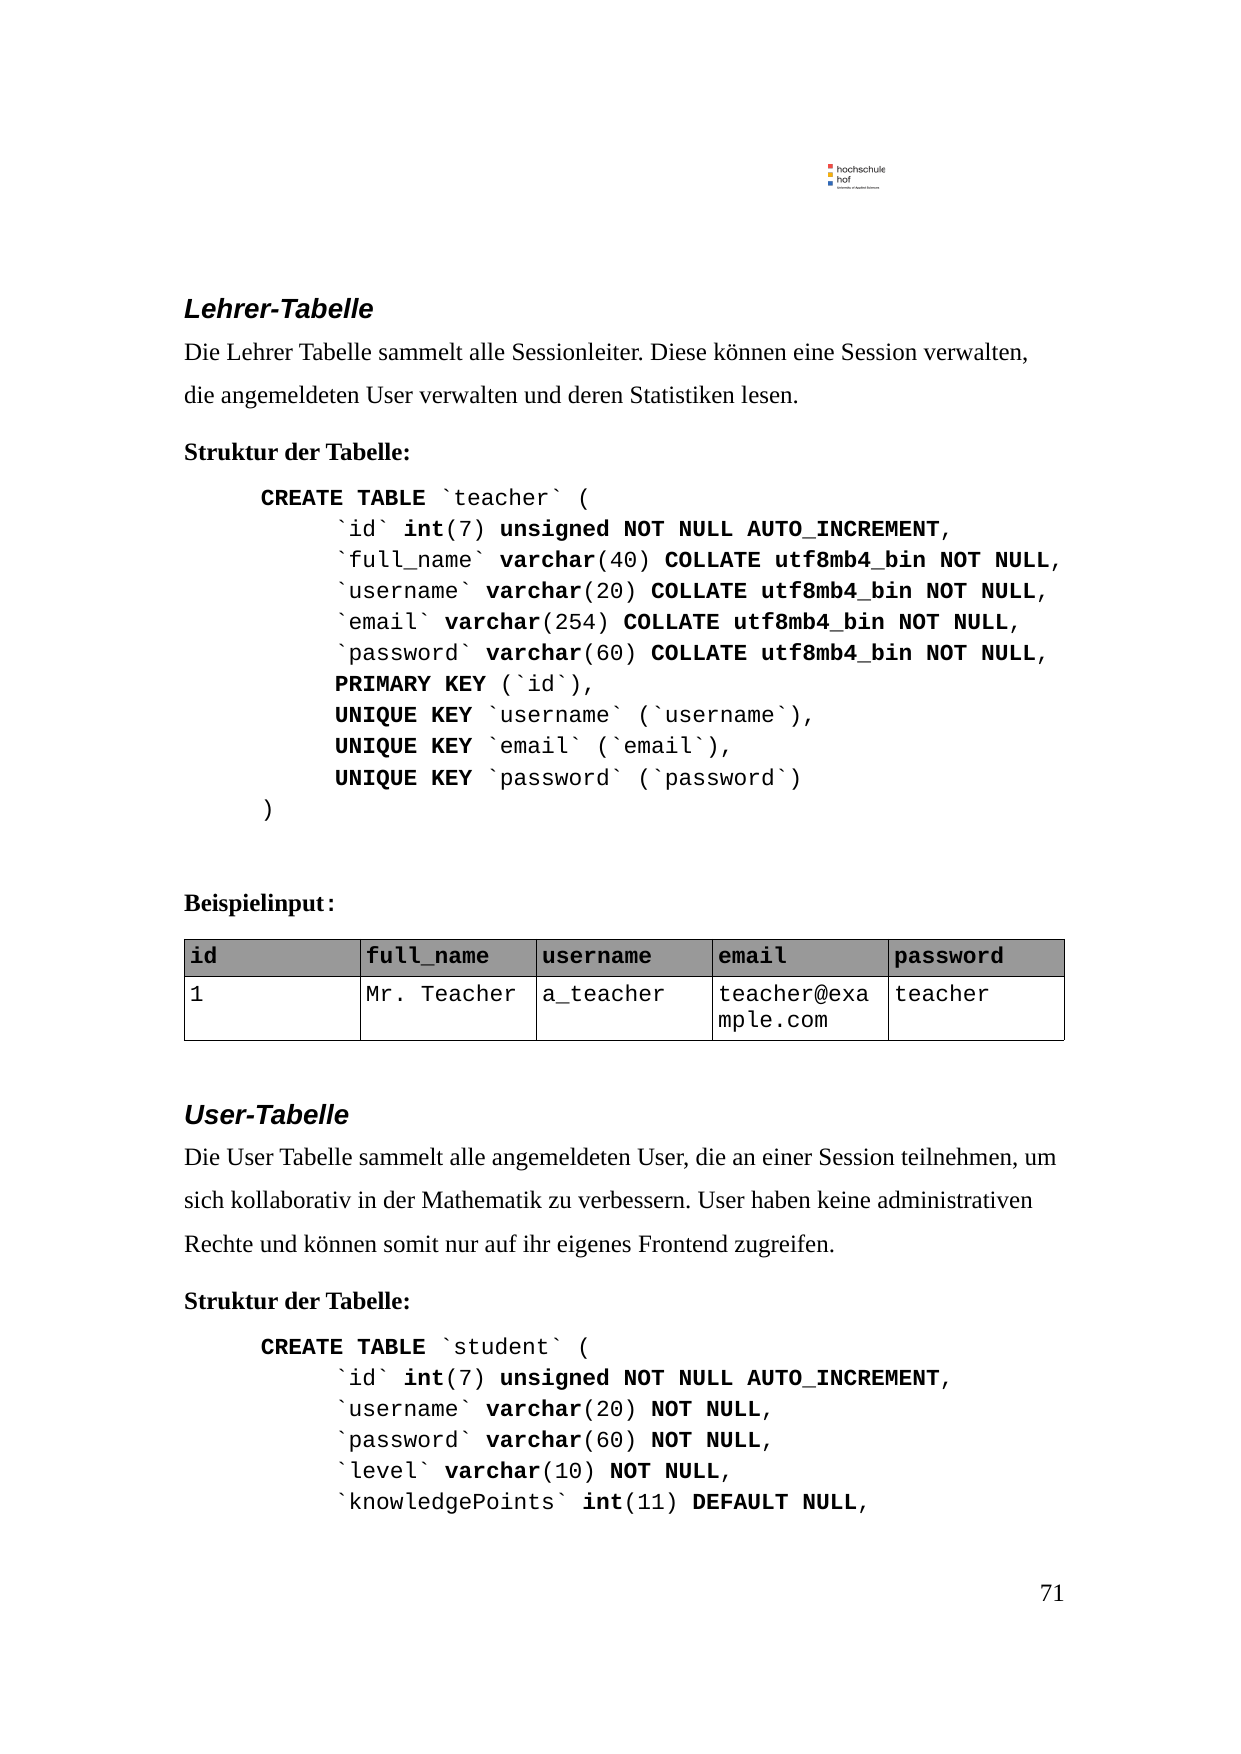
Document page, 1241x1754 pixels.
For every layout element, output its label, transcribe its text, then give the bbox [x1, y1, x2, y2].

table_header username [537, 940, 712, 976]
table_cell teacher [889, 977, 1064, 1040]
text CREATE TABLE `teacher` ( `id` int(7) unsigned NOT NULL AUTO_INCREMENT, `full_name` varchar(40) COLLATE utf8mb4_bin NOT NULL, `username` varchar(20) COLLATE utf8mb4_bin NOT NULL, `email` varchar(254) COLLATE utf8mb4_bin NOT NULL, `password` varchar(60) COLLATE utf8mb4_bin NOT NULL, PRIMARY KEY (`id`), UNIQUE KEY `username` (`username`), UNIQUE KEY `email` (`email`), UNIQUE KEY `password` (`password`) ) [261, 486, 1064, 823]
text Struktur der Tabelle: [184, 437, 1064, 466]
text Beispielinput: [184, 888, 1064, 918]
table_cell a_teacher [537, 977, 712, 1040]
table_header id [185, 940, 360, 976]
subtitle User-Tabelle [184, 1098, 1064, 1130]
table_cell Mr. Teacher [361, 977, 536, 1040]
text Die Lehrer Tabelle sammelt alle Sessionleiter. Diese können eine Session verwalten, die angemeldeten User verwalten und deren Statistiken lesen. [184, 337, 1064, 408]
text CREATE TABLE `student` ( `id` int(7) unsigned NOT NULL AUTO_INCREMENT, `username` varchar(20) NOT NULL, `password` varchar(60) NOT NULL, `level` varchar(10) NOT NULL, `knowledgePoints` int(11) DEFAULT NULL, [261, 1336, 1064, 1517]
table_cell 1 [185, 977, 360, 1040]
table_header password [889, 940, 1064, 976]
table_header full_name [361, 940, 536, 976]
table_cell teacher@example.com [713, 977, 888, 1040]
subtitle Lehrer-Tabelle [184, 292, 1064, 324]
text Die User Tabelle sammelt alle angemeldeten User, die an einer Session teilnehmen, um sich kollaborativ in der Mathematik zu verbessern. User haben keine administrativen Rechte und können somit nur auf ihr eigenes Frontend zugreifen. [184, 1142, 1064, 1257]
table_header email [713, 940, 888, 976]
text Struktur der Tabelle: [184, 1286, 1064, 1315]
picture [828, 164, 886, 189]
